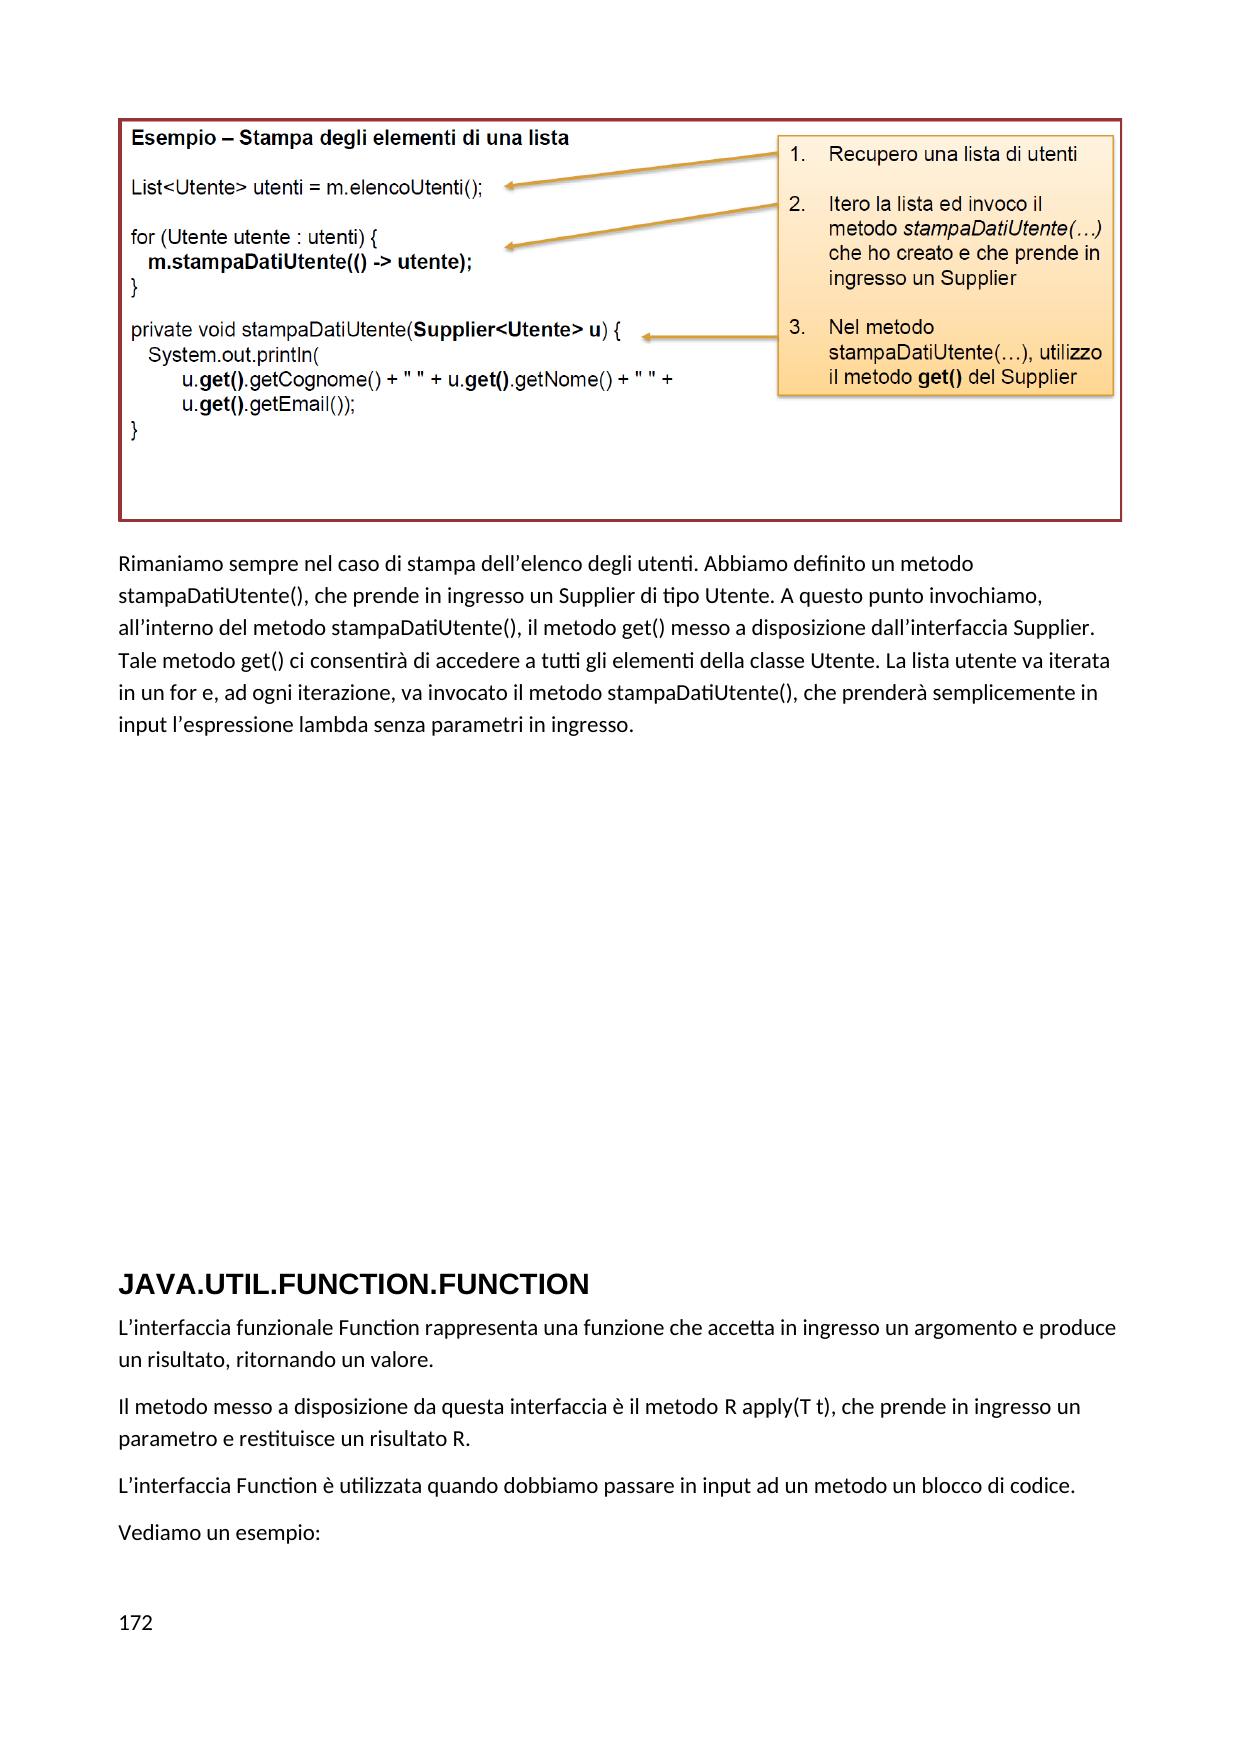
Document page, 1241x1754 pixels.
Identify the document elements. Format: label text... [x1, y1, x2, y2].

text L’interfaccia funzionale Function rappresenta una funzione che accetta in ingresso un argomento e produce un risultato, ritornando un valore. [118, 1313, 1122, 1374]
text L’interfaccia Function è utilizzata quando dobbiamo passare in input ad un metodo un blocco di codice. [118, 1471, 1122, 1499]
text Vediamo un esempio: [118, 1518, 1122, 1546]
text Il metodo messo a disposizione da questa interfaccia è il metodo R apply(T t), che prende in ingresso un parametro e restituisce un risultato R. [118, 1392, 1122, 1453]
text Rimaniamo sempre nel caso di stampa dell’elenco degli utenti. Abbiamo definito un metodo stampaDatiUtente(), che prende in ingresso un Supplier di tipo Utente. A questo punto invochiamo, all’interno del metodo stampaDatiUtente(), il metodo get() messo a disposizione dall’interfaccia Supplier. Tale metodo get() ci consentirà di accedere a tutti gli elementi della classe Utente. La lista utente va iterata in un for e, ad ogni iterazione, va invocato il metodo stampaDatiUtente(), che prenderà semplicemente in input l’espressione lambda senza parametri in ingresso. [118, 549, 1122, 738]
subtitle JAVA.UTIL.FUNCTION.FUNCTION [118, 1267, 1122, 1301]
picture [118, 118, 1123, 522]
